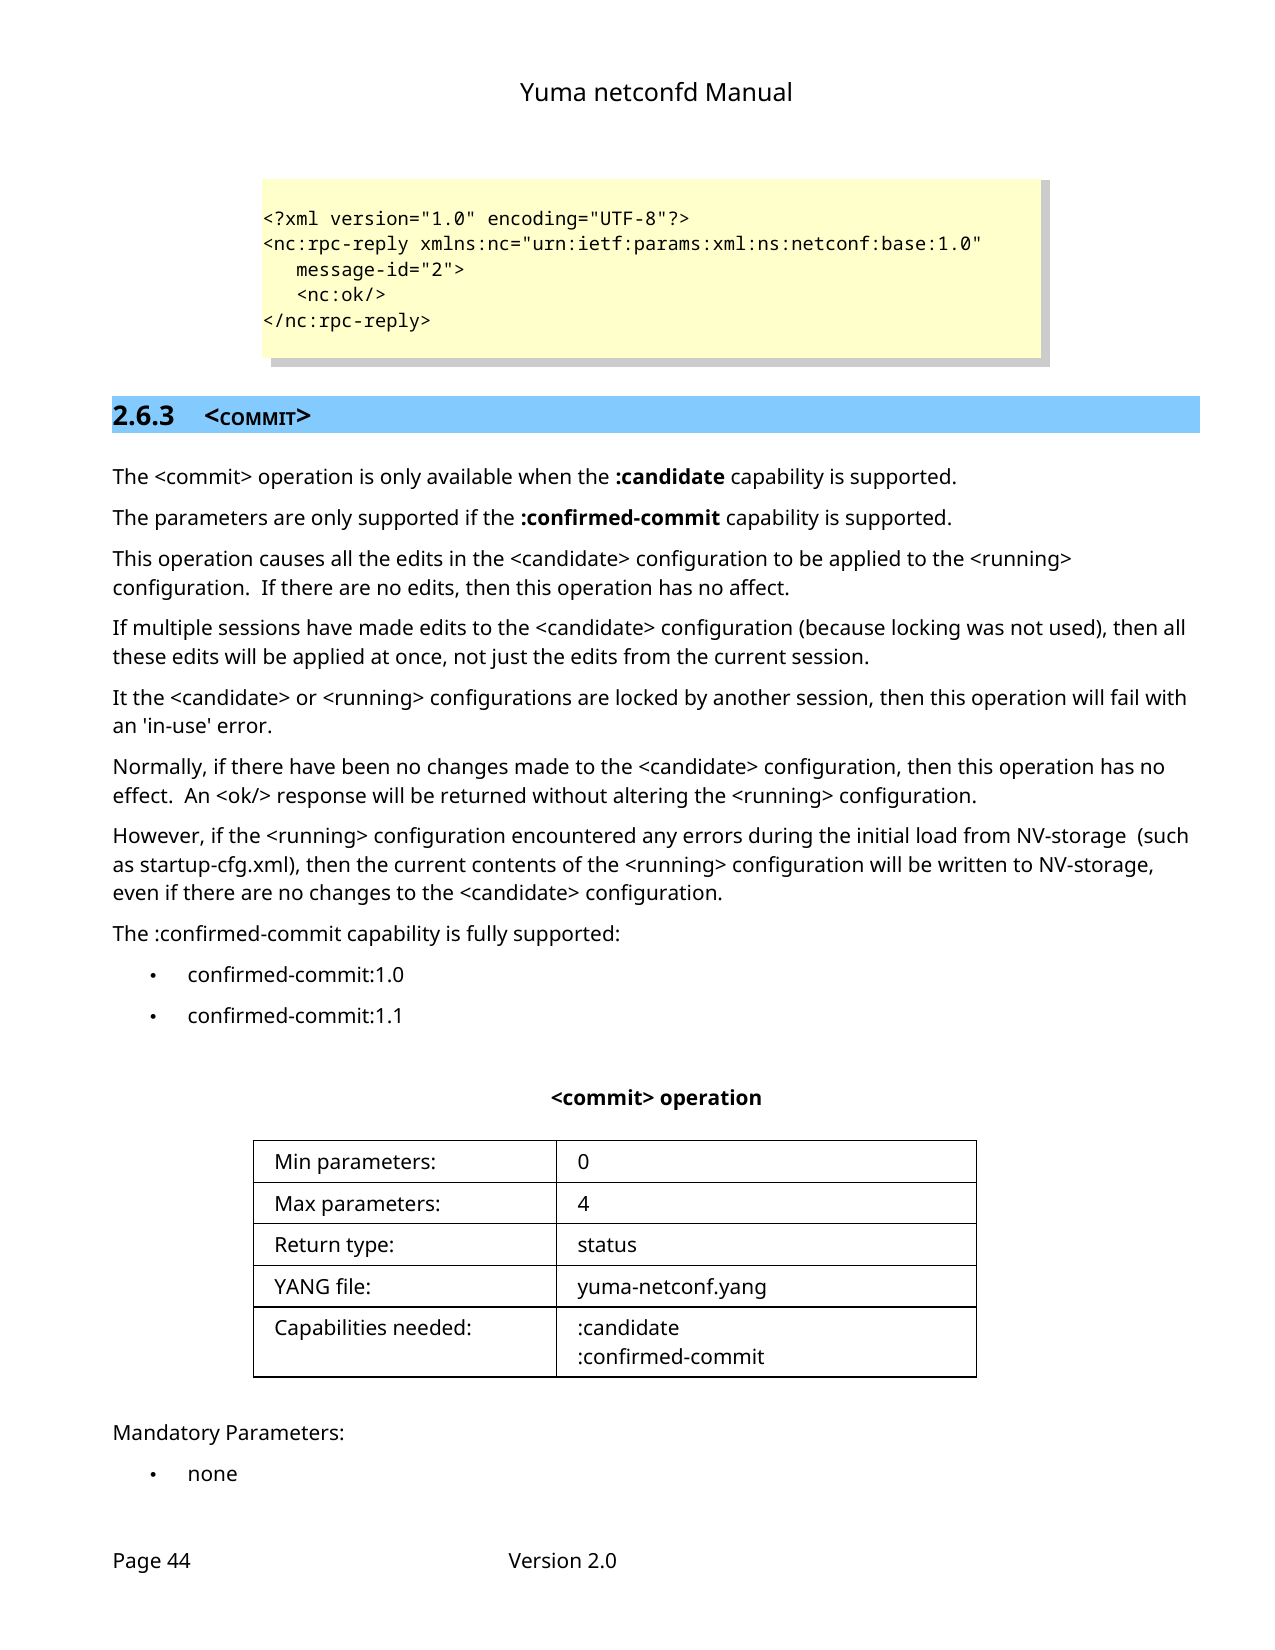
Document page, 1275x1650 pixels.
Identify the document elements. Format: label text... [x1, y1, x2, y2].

table_cell Capabilities needed: [254, 1308, 556, 1376]
table_cell 4 [557, 1183, 976, 1223]
text The :confirmed-commit capability is fully supported: [112, 919, 1200, 948]
text If multiple sessions have made edits to the <candidate> configuration (because locking was not used), then all these edits will be applied at once, not just the edits from the current session. [112, 613, 1200, 670]
table_cell status [557, 1224, 976, 1265]
table_cell Return type: [254, 1224, 556, 1265]
subtitle <commit> [112, 396, 1200, 433]
table_header Min parameters: [254, 1141, 556, 1182]
list none [150, 1459, 1200, 1488]
text Normally, if there have been no changes made to the <candidate> configuration, then this operation has no effect. An <ok/> response will be returned without altering the <running> configuration. [112, 752, 1200, 809]
table_cell Max parameters: [254, 1183, 556, 1223]
table_cell YANG file: [254, 1266, 556, 1306]
text message-id="2"> [262, 256, 1041, 282]
subtitle <commit> operation [127, 1083, 1185, 1112]
text It the <candidate> or <running> configurations are locked by another session, then this operation will fail with an 'in-use' error. [112, 683, 1200, 740]
text <?xml version="1.0" encoding="UTF-8"?> [262, 205, 1041, 231]
text <nc:rpc-reply xmlns:nc="urn:ietf:params:xml:ns:netconf:base:1.0" [262, 231, 1041, 256]
text This operation causes all the edits in the <candidate> configuration to be applied to the <running> configuration. If there are no edits, then this operation has no affect. [112, 544, 1200, 601]
text However, if the <running> configuration encountered any errors during the initial load from NV-storage (such as startup-cfg.xml), then the current contents of the <running> configuration will be written to NV-storage, even if there are no changes to the <candidate> configuration. [112, 822, 1200, 907]
text </nc:rpc-reply> [262, 307, 1041, 333]
list confirmed-commit:1.0 [150, 960, 1200, 989]
table_cell :candidate :confirmed-commit [557, 1308, 976, 1376]
table_header 0 [557, 1141, 976, 1182]
list confirmed-commit:1.1 [150, 1001, 1200, 1030]
table_cell yuma-netconf.yang [557, 1266, 976, 1306]
text The <commit> operation is only available when the :candidate capability is supported. [112, 462, 1200, 491]
text Mandatory Parameters: [112, 1418, 1200, 1447]
text The parameters are only supported if the :confirmed-commit capability is supported. [112, 503, 1200, 532]
text <nc:ok/> [262, 282, 1041, 307]
